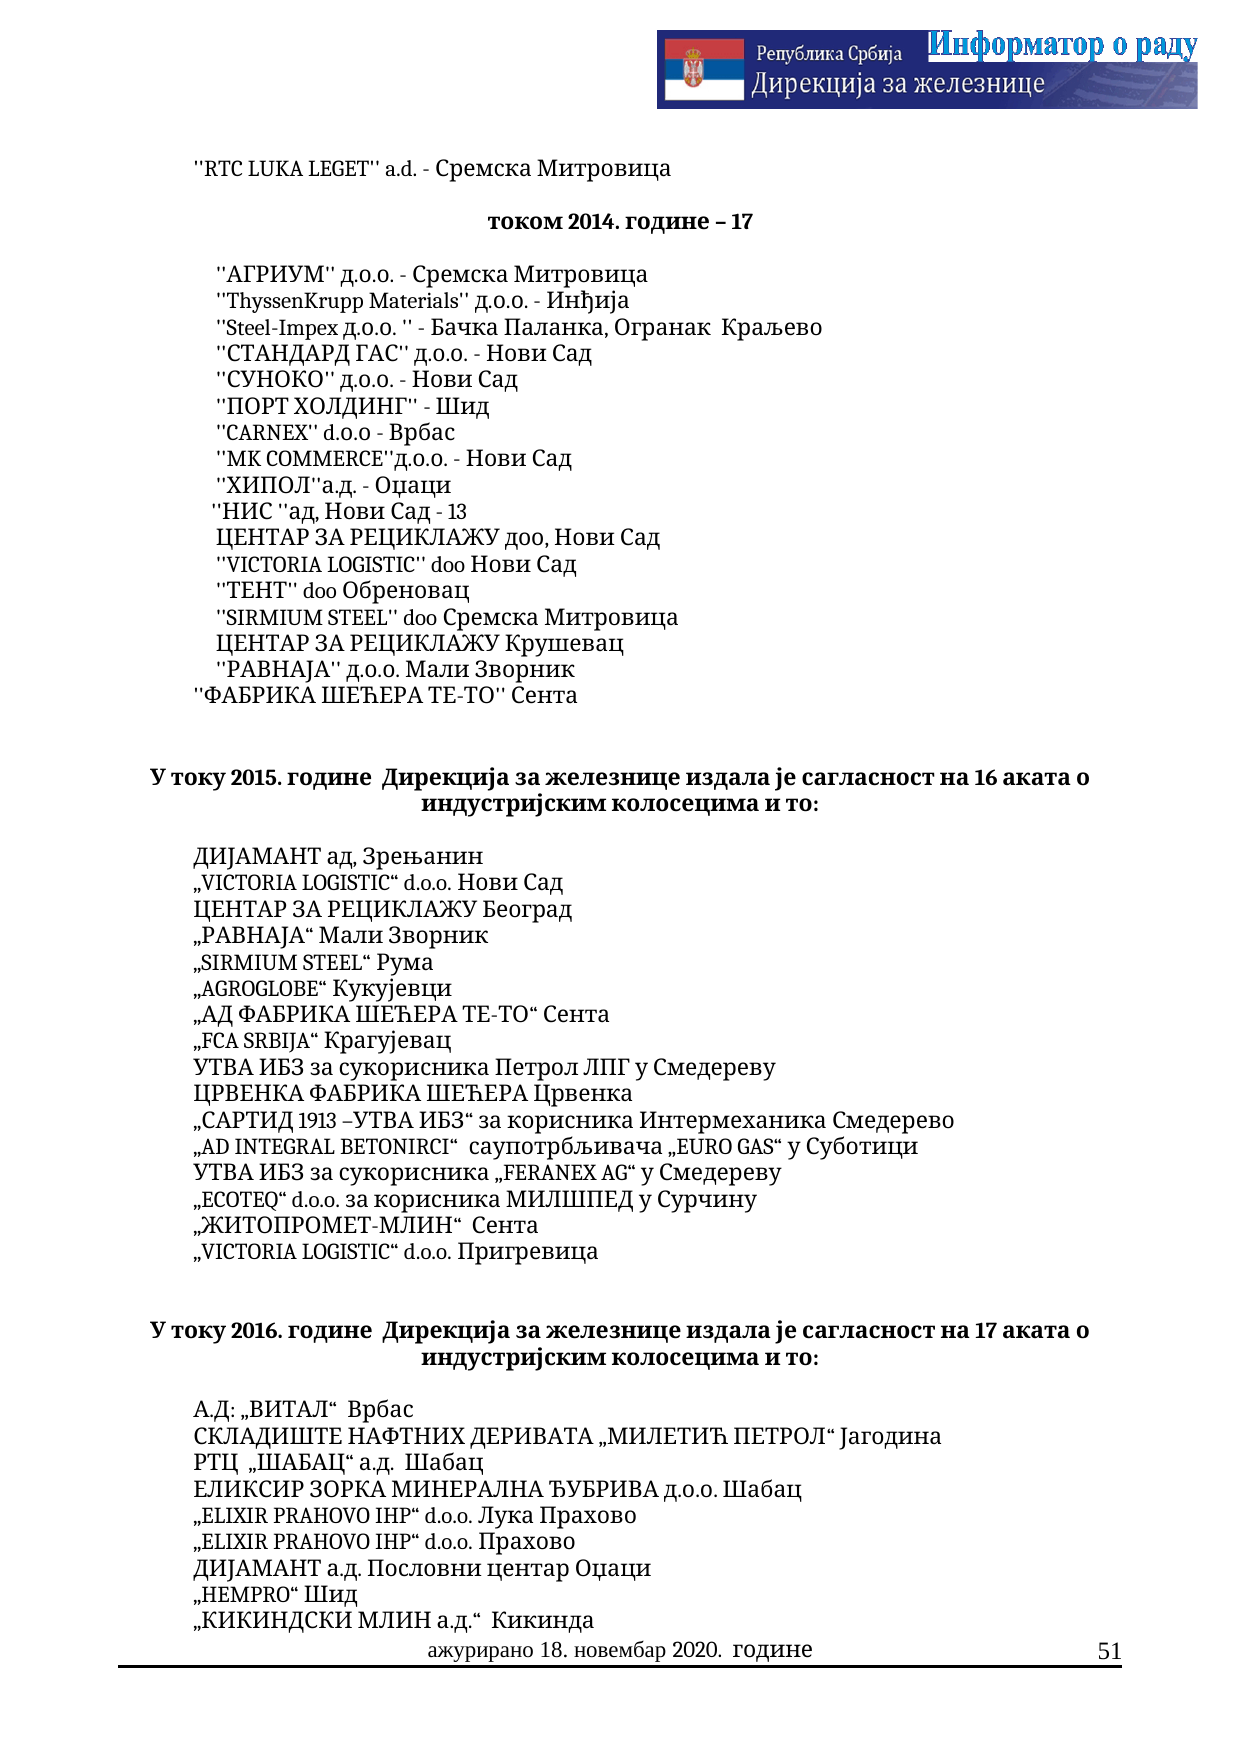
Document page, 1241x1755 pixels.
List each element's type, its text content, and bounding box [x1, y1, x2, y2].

text ЦЕНТАР ЗА РЕЦИКЛАЖУ Београд [118, 897, 1122, 923]
text „AD INTEGRAL BETONIRCI“ саупотрбљивача „EURO GAS“ у Суботици [118, 1134, 1122, 1160]
text РТЦ „ШАБАЦ“ а.д. Шабац [118, 1450, 1122, 1476]
text СКЛАДИШТЕ НАФТНИХ ДЕРИВАТА „МИЛЕТИЋ ПЕТРОЛ“ Јагодина [118, 1424, 1122, 1450]
text „SIRMIUM STEEL“ Рума [118, 949, 1122, 976]
text „АД ФАБРИКА ШЕЋЕРА ТЕ-ТО“ Сента [118, 1002, 1122, 1028]
text ДИЈАМАНТ ад, Зрењанин [118, 844, 1122, 870]
text „КИКИНДСКИ МЛИН а.д.“ Кикинда [118, 1608, 1122, 1634]
text „FCA SRBIJA“ Крагујевац [118, 1028, 1122, 1055]
text ЕЛИКСИР ЗОРКА МИНЕРАЛНА ЂУБРИВА д.о.о. Шабац [118, 1476, 1122, 1503]
text ЦРВЕНКА ФАБРИКА ШЕЋЕРА Црвенка [118, 1081, 1122, 1107]
text „РАВНАЈА“ Мали Зворник [118, 923, 1122, 949]
text током 2014. године – 17 [118, 209, 1122, 235]
text У току 2015. године Дирекција за железнице издала је сагласност на 16 аката о индустријским колосецима и то: [118, 765, 1122, 817]
text УТВА ИБЗ за сукорисника Петрол ЛПГ у Смедереву [118, 1055, 1122, 1081]
text У току 2016. године Дирекција за железнице издала је сагласност на 17 аката о индустријским колосецима и то: [118, 1318, 1122, 1371]
text „AGROGLOBE“ Кукујевци [118, 976, 1122, 1002]
text УТВА ИБЗ за сукорисника „FERANEX AG“ у Смедереву [118, 1160, 1122, 1186]
text „ECOTEQ“ d.o.o. за корисника МИЛШПЕД у Сурчину [118, 1186, 1122, 1213]
text „VICTORIA LOGISTIC“ d.o.o. Нови Сад [118, 870, 1122, 897]
text ДИЈАМАНТ а.д. Пословни центар Оџаци [118, 1555, 1122, 1582]
text ''RTC LUKA LEGET'' a.d. - Сремска Митровица [118, 156, 1122, 183]
text „ELIXIR PRAHOVO IHP“ d.o.o. Лука Прахово [118, 1503, 1122, 1529]
text „ЖИТОПРОМЕТ-МЛИН“ Сента [118, 1213, 1122, 1239]
text „VICTORIA LOGISTIC“ d.o.o. Пригревица [118, 1239, 1122, 1266]
text „HEMPRO“ Шид [118, 1582, 1122, 1608]
text А.Д: „ВИТАЛ“ Врбас [118, 1397, 1122, 1424]
text ''ФАБРИКА ШЕЋЕРА ТЕ-ТО'' Сента [118, 683, 1122, 710]
text „ELIXIR PRAHOVO IHP“ d.o.o. Прахово [118, 1529, 1122, 1555]
text „САРТИД 1913 –УТВА ИБЗ“ за корисника Интермеханика Смедерево [118, 1107, 1122, 1134]
